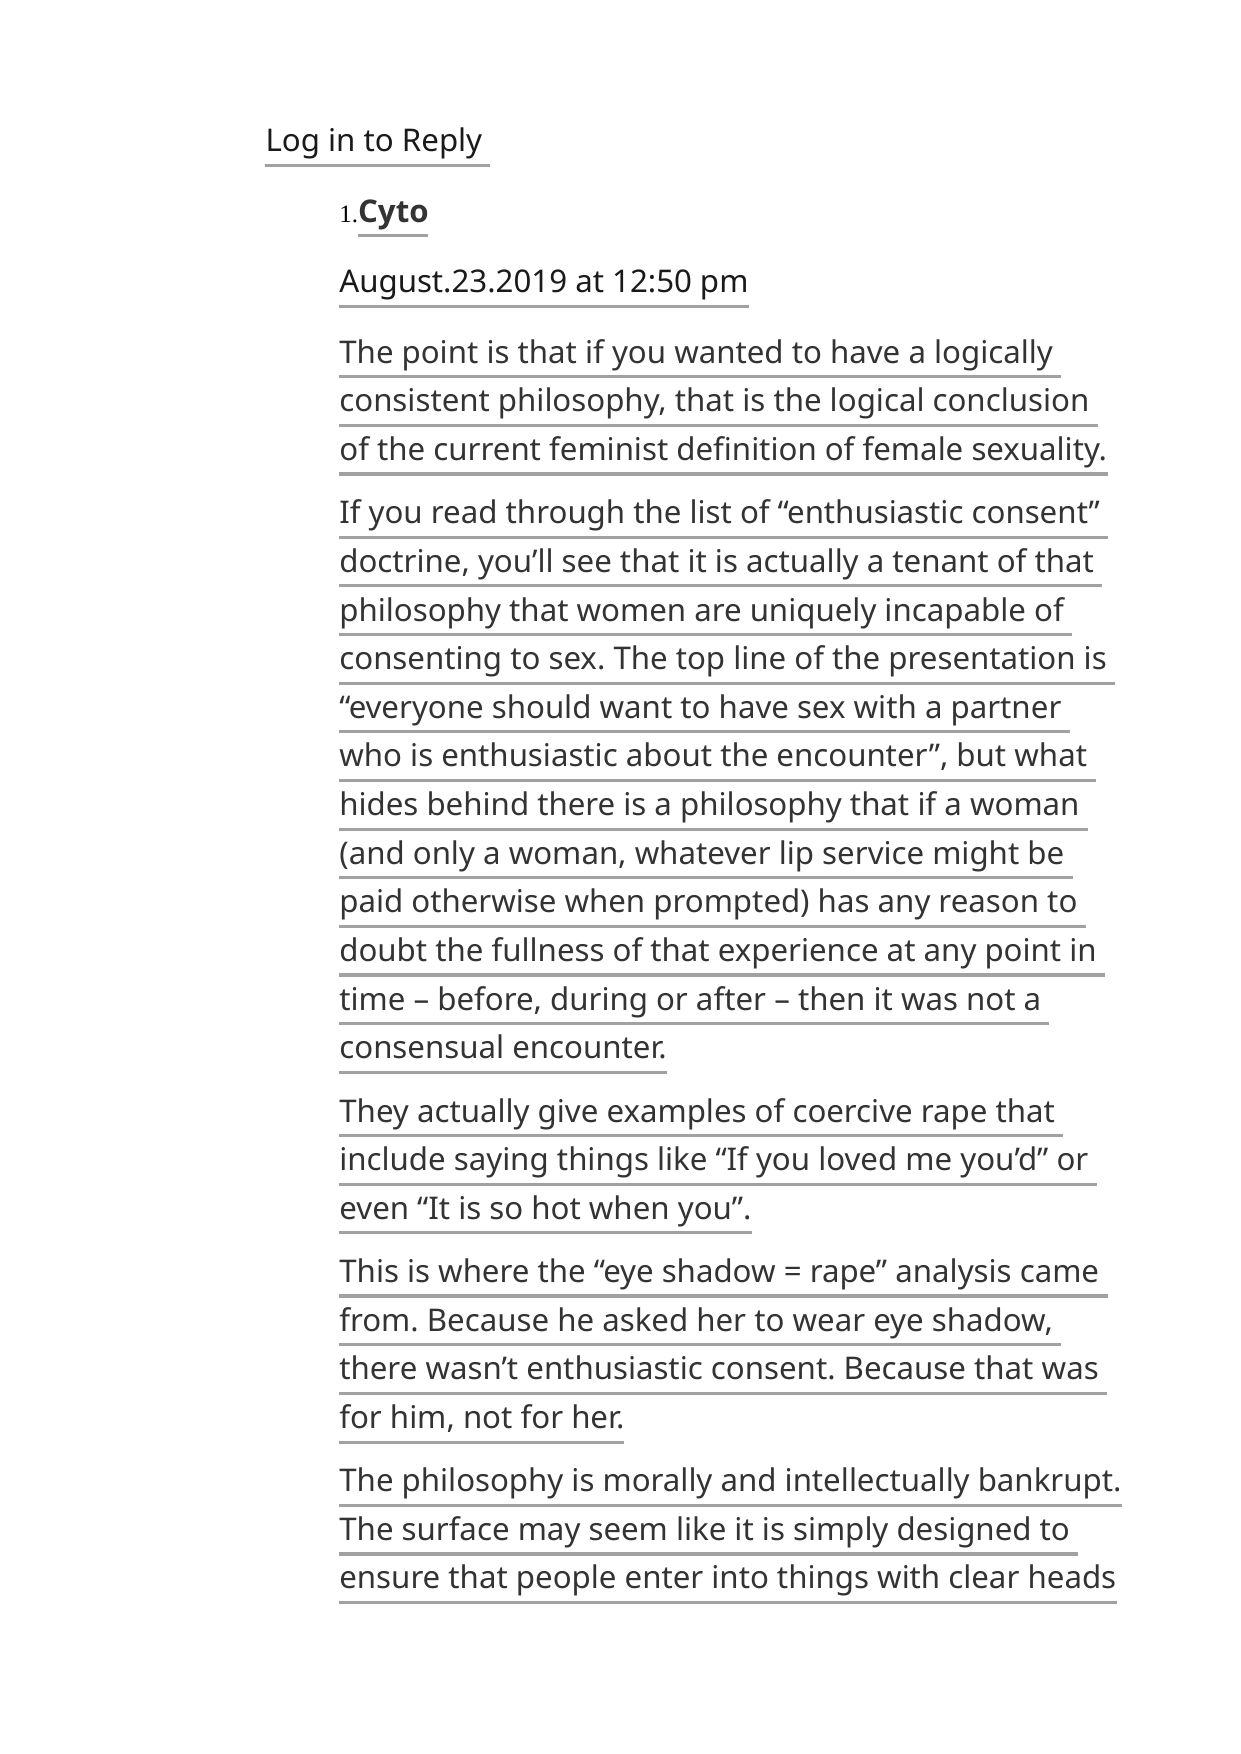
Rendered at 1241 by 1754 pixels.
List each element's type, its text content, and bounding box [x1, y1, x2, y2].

list This is where the “eye shadow = rape” analysis came from. Because he asked her to wear eye shadow, there wasn’t enthusiastic consent. Because that was for him, not for her. [118, 1249, 1122, 1444]
list Cyto [118, 189, 1122, 237]
list The philosophy is morally and intellectually bankrupt. The surface may seem like it is simply designed to ensure that people enter into things with clear heads [118, 1458, 1122, 1604]
list The point is that if you wanted to have a logically consistent philosophy, that is the logical conclusion of the current feminist definition of female sexuality. [118, 330, 1122, 476]
list If you read through the list of “enthusiastic consent” doctrine, you’ll see that it is actually a tenant of that philosophy that women are uniquely incapable of consenting to sex. The top line of the presentation is “everyone should want to have sex with a partner who is enthusiastic about the encounter”, but what hides behind there is a philosophy that if a woman (and only a woman, whatever lip service might be paid otherwise when prompted) has any reason to doubt the fullness of that experience at any point in time – before, during or after – then it was not a consensual encounter. [118, 490, 1122, 1074]
list They actually give examples of coercive rape that include saying things like “If you loved me you’d” or even “It is so hot when you”. [118, 1088, 1122, 1234]
list August.23.2019 at 12:50 pm [118, 259, 1122, 308]
list Log in to Reply [118, 118, 1122, 167]
